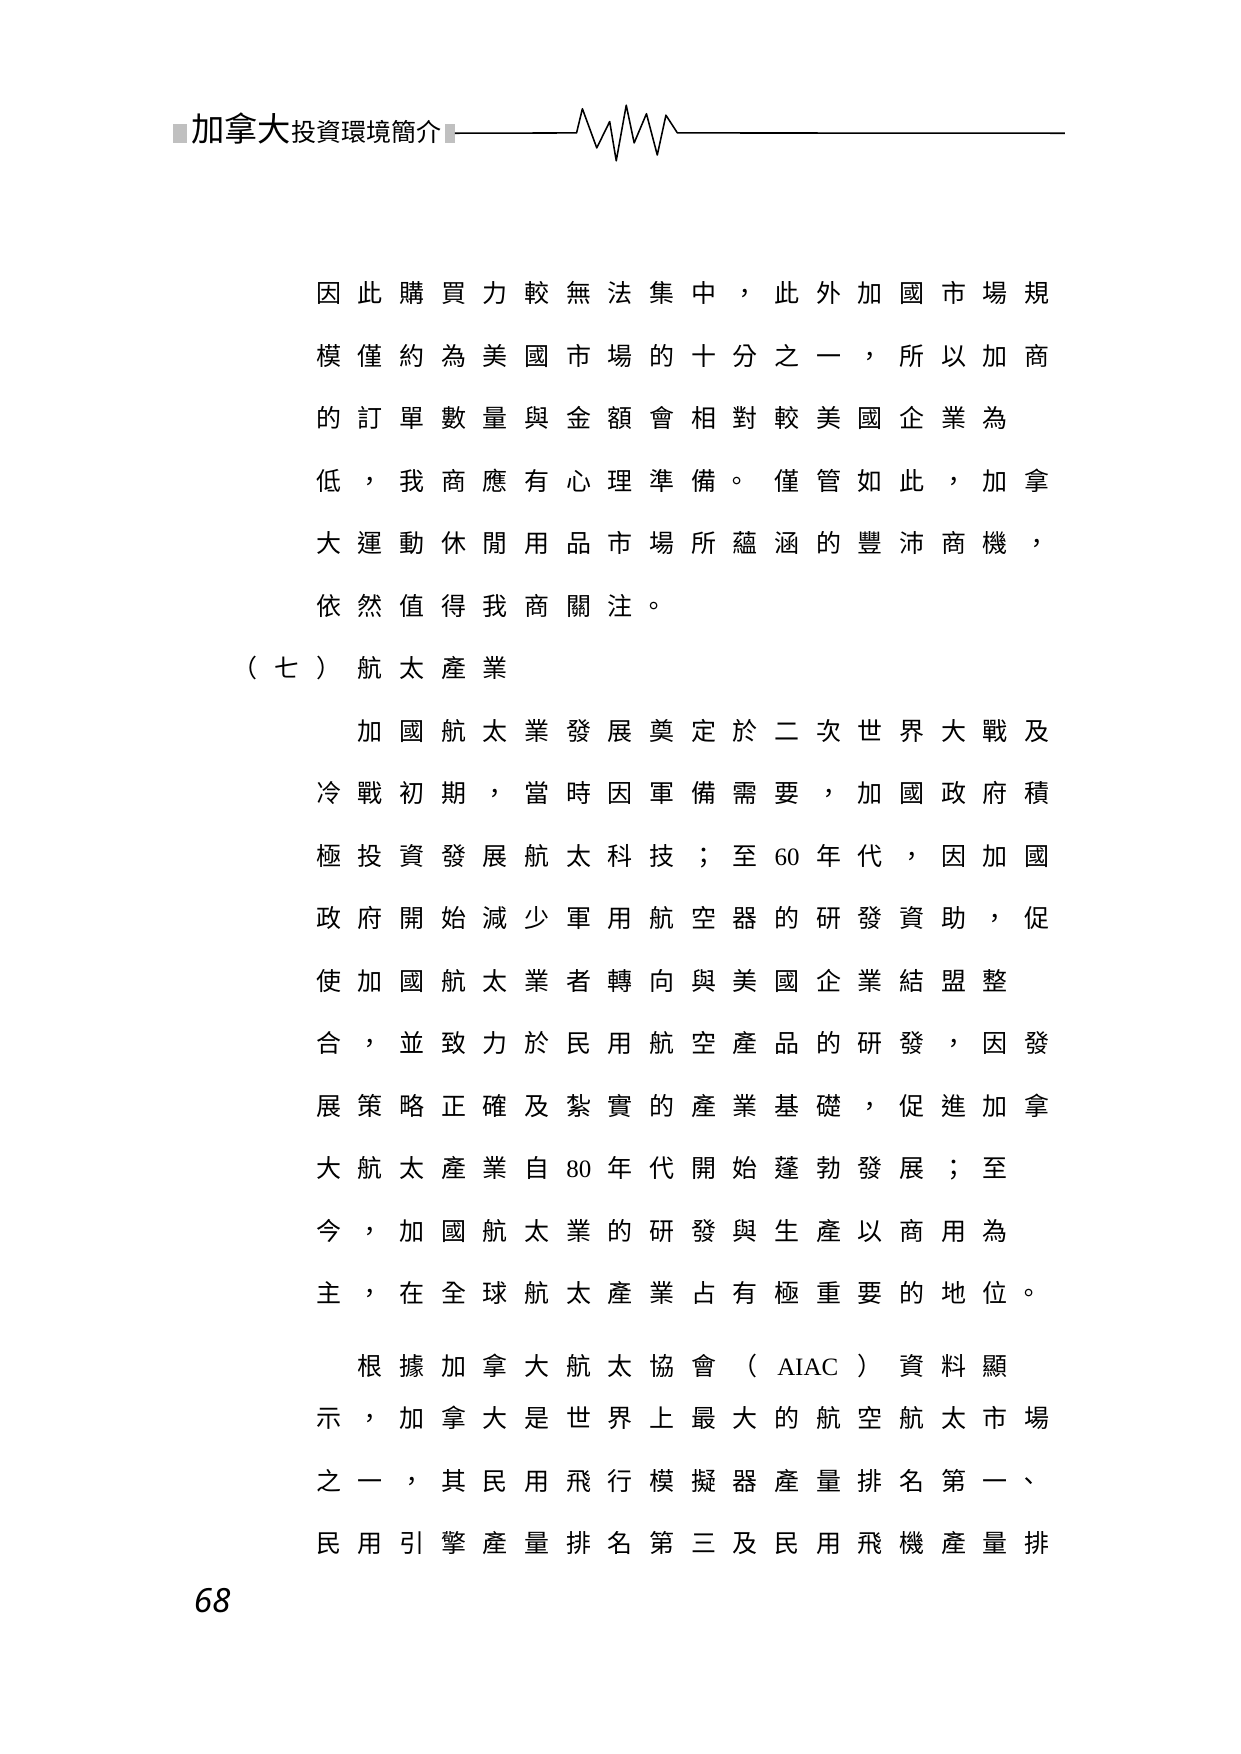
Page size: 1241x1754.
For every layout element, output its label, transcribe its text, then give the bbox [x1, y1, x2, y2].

text 加國航太業發展奠定於二次世界大戰及冷戰初期，當時因軍備需要，加國政府積極投資發展航太科技；至60年代，因加國政府開始減少軍用航空器的研發資助，促使加國航太業者轉向與美國企業結盟整合，並致力於民用航空產品的研發，因發展策略正確及紮實的產業基礎，促進加拿大航太產業自80年代開始蓬勃發展；至今，加國航太業的研發與生產以商用為主，在全球航太產業占有極重要的地位。 [281, 688, 1058, 1313]
text （七）航太產業 [207, 625, 1058, 688]
text 因此購買力較無法集中，此外加國市場規模僅約為美國市場的十分之一，所以加商的訂單數量與金額會相對較美國企業為低，我商應有心理準備。僅管如此，加拿大運動休閒用品市場所蘊涵的豐沛商機，依然值得我商關注。 [281, 250, 1058, 625]
text 根據加拿大航太協會（AIAC）資料顯示，加拿大是世界上最大的航空航太市場之一，其民用飛行模擬器產量排名第一、民用引擎產量排名第三及民用飛機產量排 [281, 1313, 1058, 1563]
